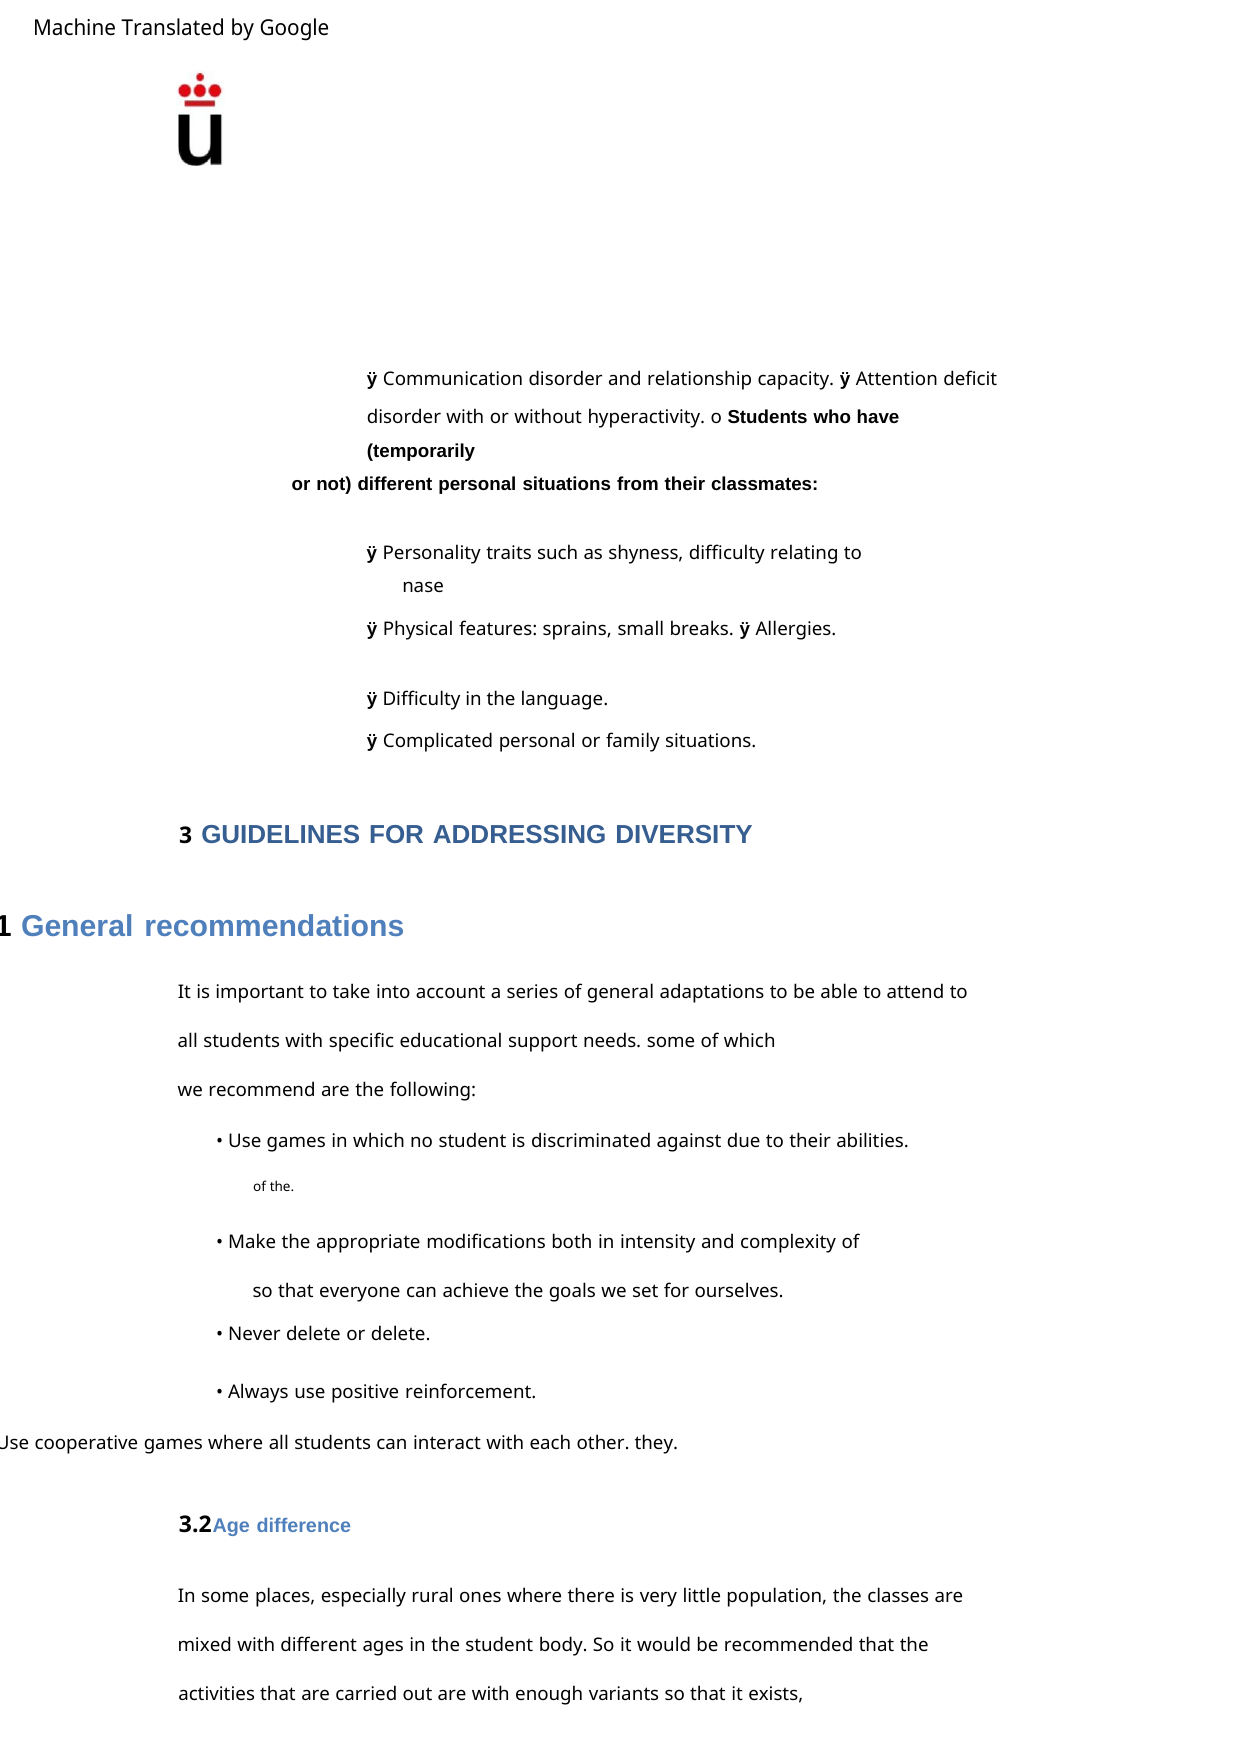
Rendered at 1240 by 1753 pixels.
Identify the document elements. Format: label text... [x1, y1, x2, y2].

text ÿ Physical features: sprains, small breaks. ÿ Allergies. [367, 615, 1162, 640]
text activities that are carried out are with enough variants so that it exists, [178, 1681, 1162, 1706]
text so that everyone can achieve the goals we set for ourselves. [252, 1277, 1162, 1302]
list General recommendations [0, 908, 1162, 942]
text or not) different personal situations from their classmates: [291, 473, 1162, 494]
list Make the appropriate modifications both in intensity and complexity of [216, 1228, 1162, 1253]
text ÿ Personality traits such as shyness, difficulty relating to nase [366, 539, 866, 597]
text In some places, especially rural ones where there is very little population, the classes are [178, 1582, 1162, 1608]
text mixed with different ages in the student body. So it would be recommended that the [177, 1632, 1162, 1657]
list Never delete or delete. [216, 1321, 1162, 1346]
text ÿ Communication disorder and relationship capacity. ÿ Attention deficit disorder with or without hyperactivity. o Students who have (temporarily [367, 365, 1006, 462]
list Use games in which no student is discriminated against due to their abilities. [216, 1128, 1162, 1153]
text It is important to take into account a series of general adaptations to be able to attend to [178, 978, 1162, 1004]
text ÿ Difficulty in the language. [367, 685, 1162, 711]
list GUIDELINES FOR ADDRESSING DIVERSITY [179, 819, 1162, 850]
list Always use positive reinforcement. [216, 1378, 1162, 1403]
text ÿ Complicated personal or family situations. [367, 727, 1162, 753]
list Use cooperative games where all students can interact with each other. they. [0, 1429, 828, 1455]
list Age difference [179, 1508, 1162, 1539]
text we recommend are the following: [177, 1076, 1162, 1102]
text all students with specific educational support needs. some of which [177, 1027, 1162, 1053]
text of the. [253, 1176, 1162, 1195]
